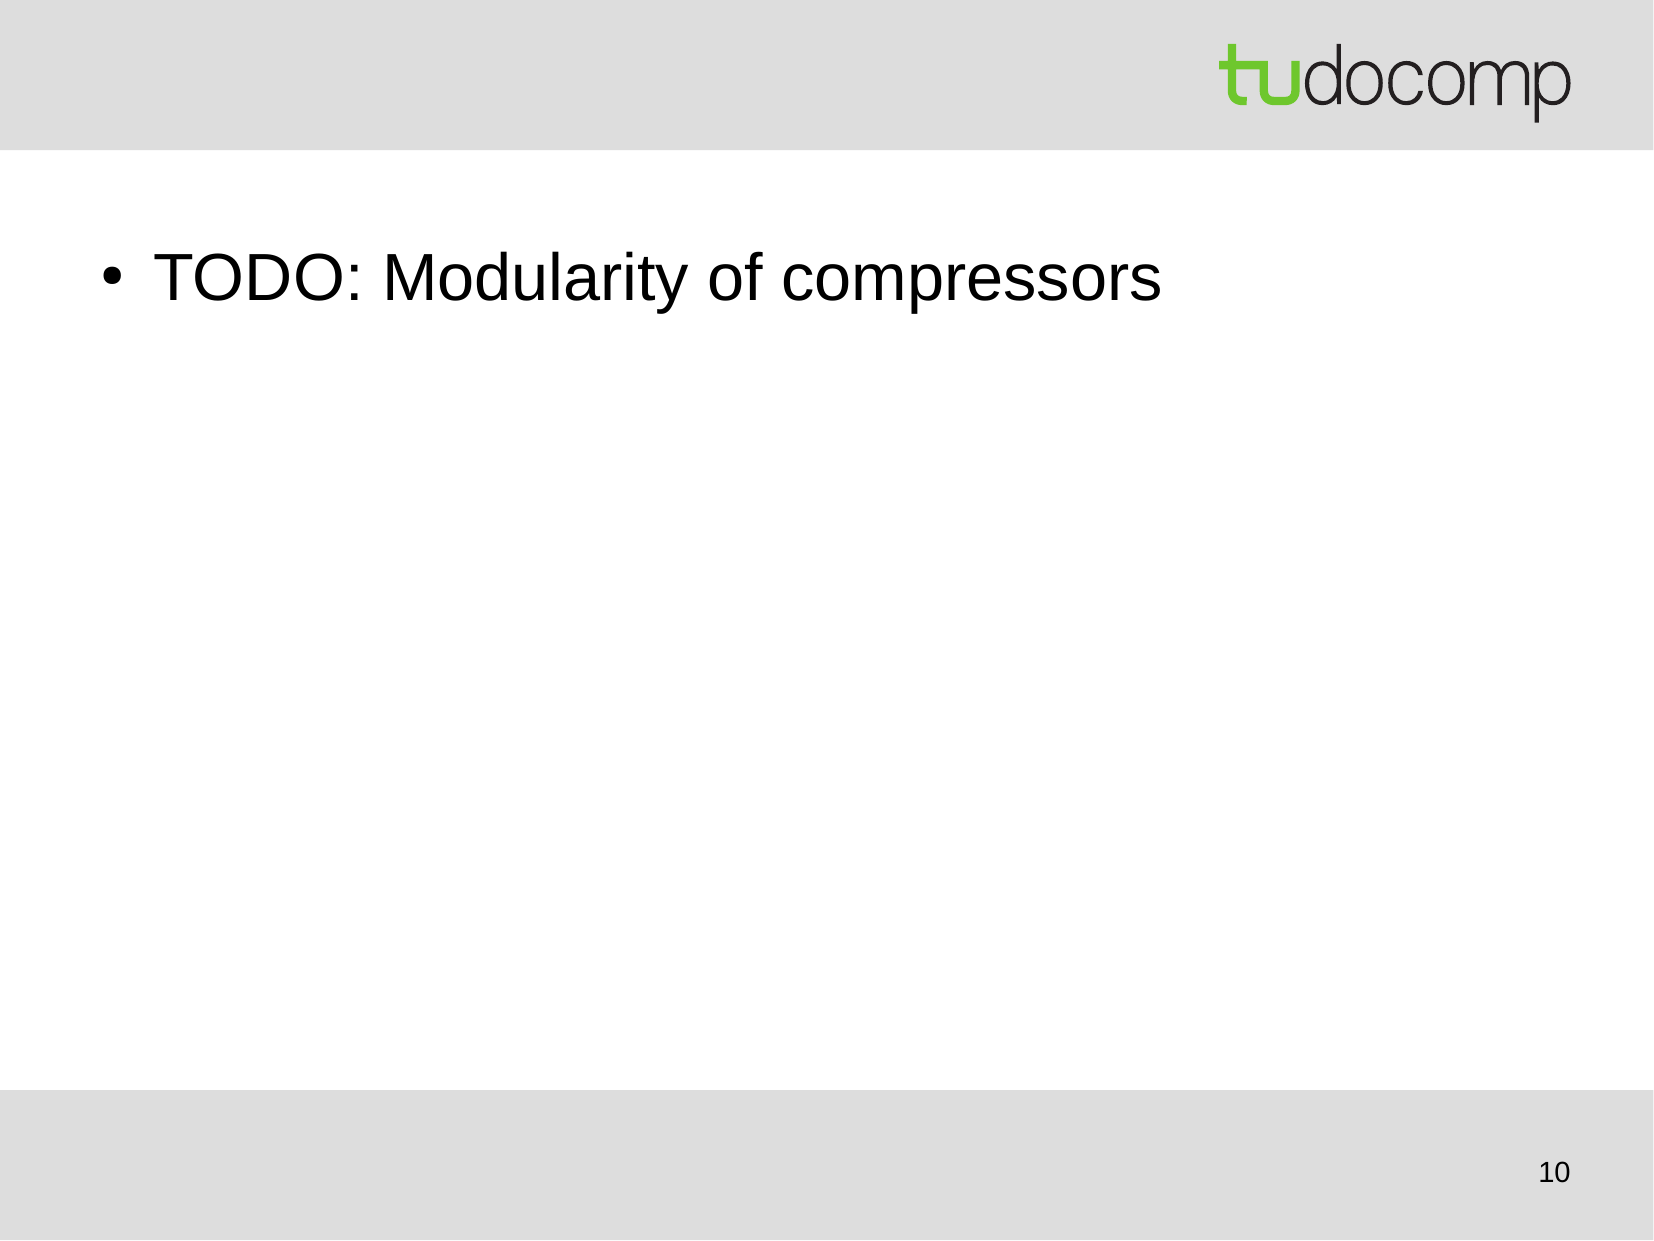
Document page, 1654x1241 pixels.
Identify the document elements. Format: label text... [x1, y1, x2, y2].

list TODO: Modularity of compressors [82, 240, 1571, 976]
